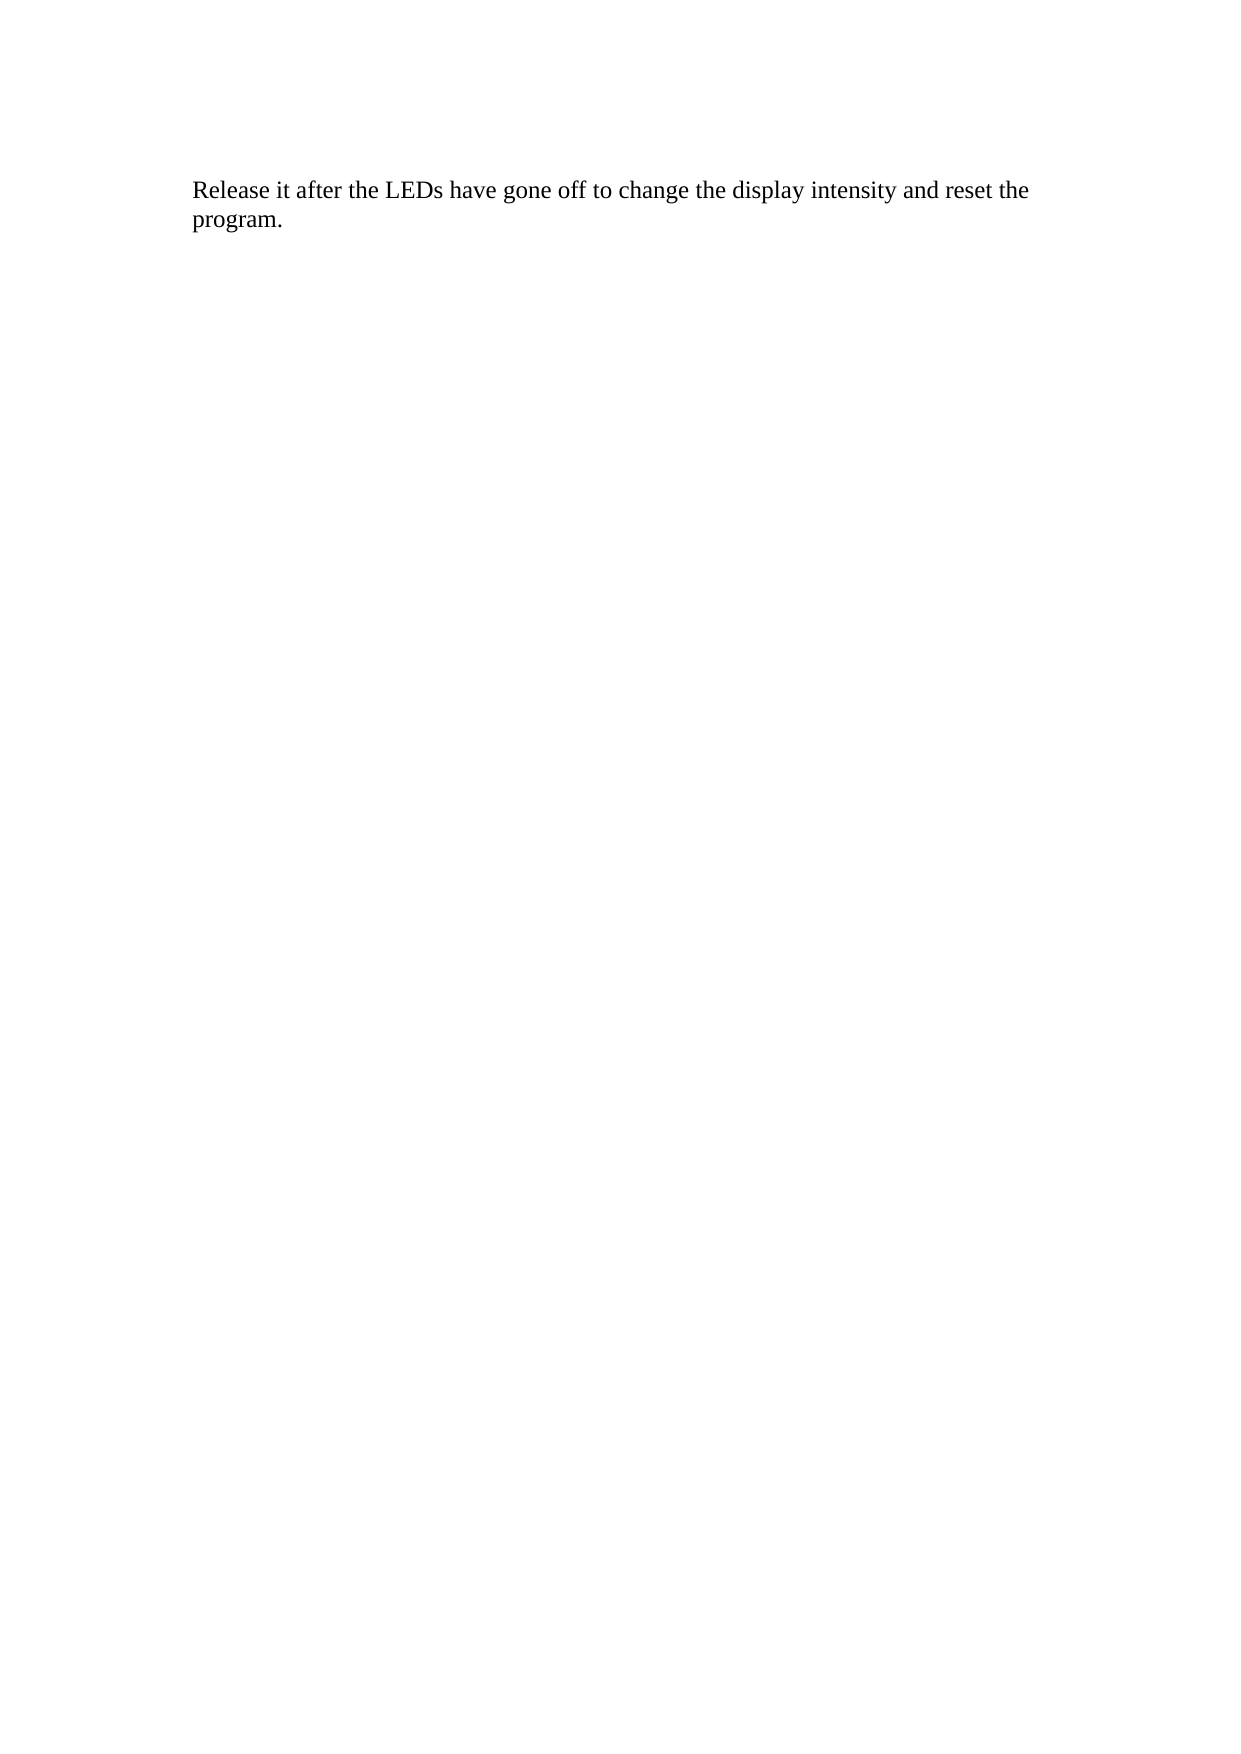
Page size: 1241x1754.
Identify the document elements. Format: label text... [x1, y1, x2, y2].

text Release it after the LEDs have gone off to change the display intensity and reset the program. [118, 176, 1122, 233]
